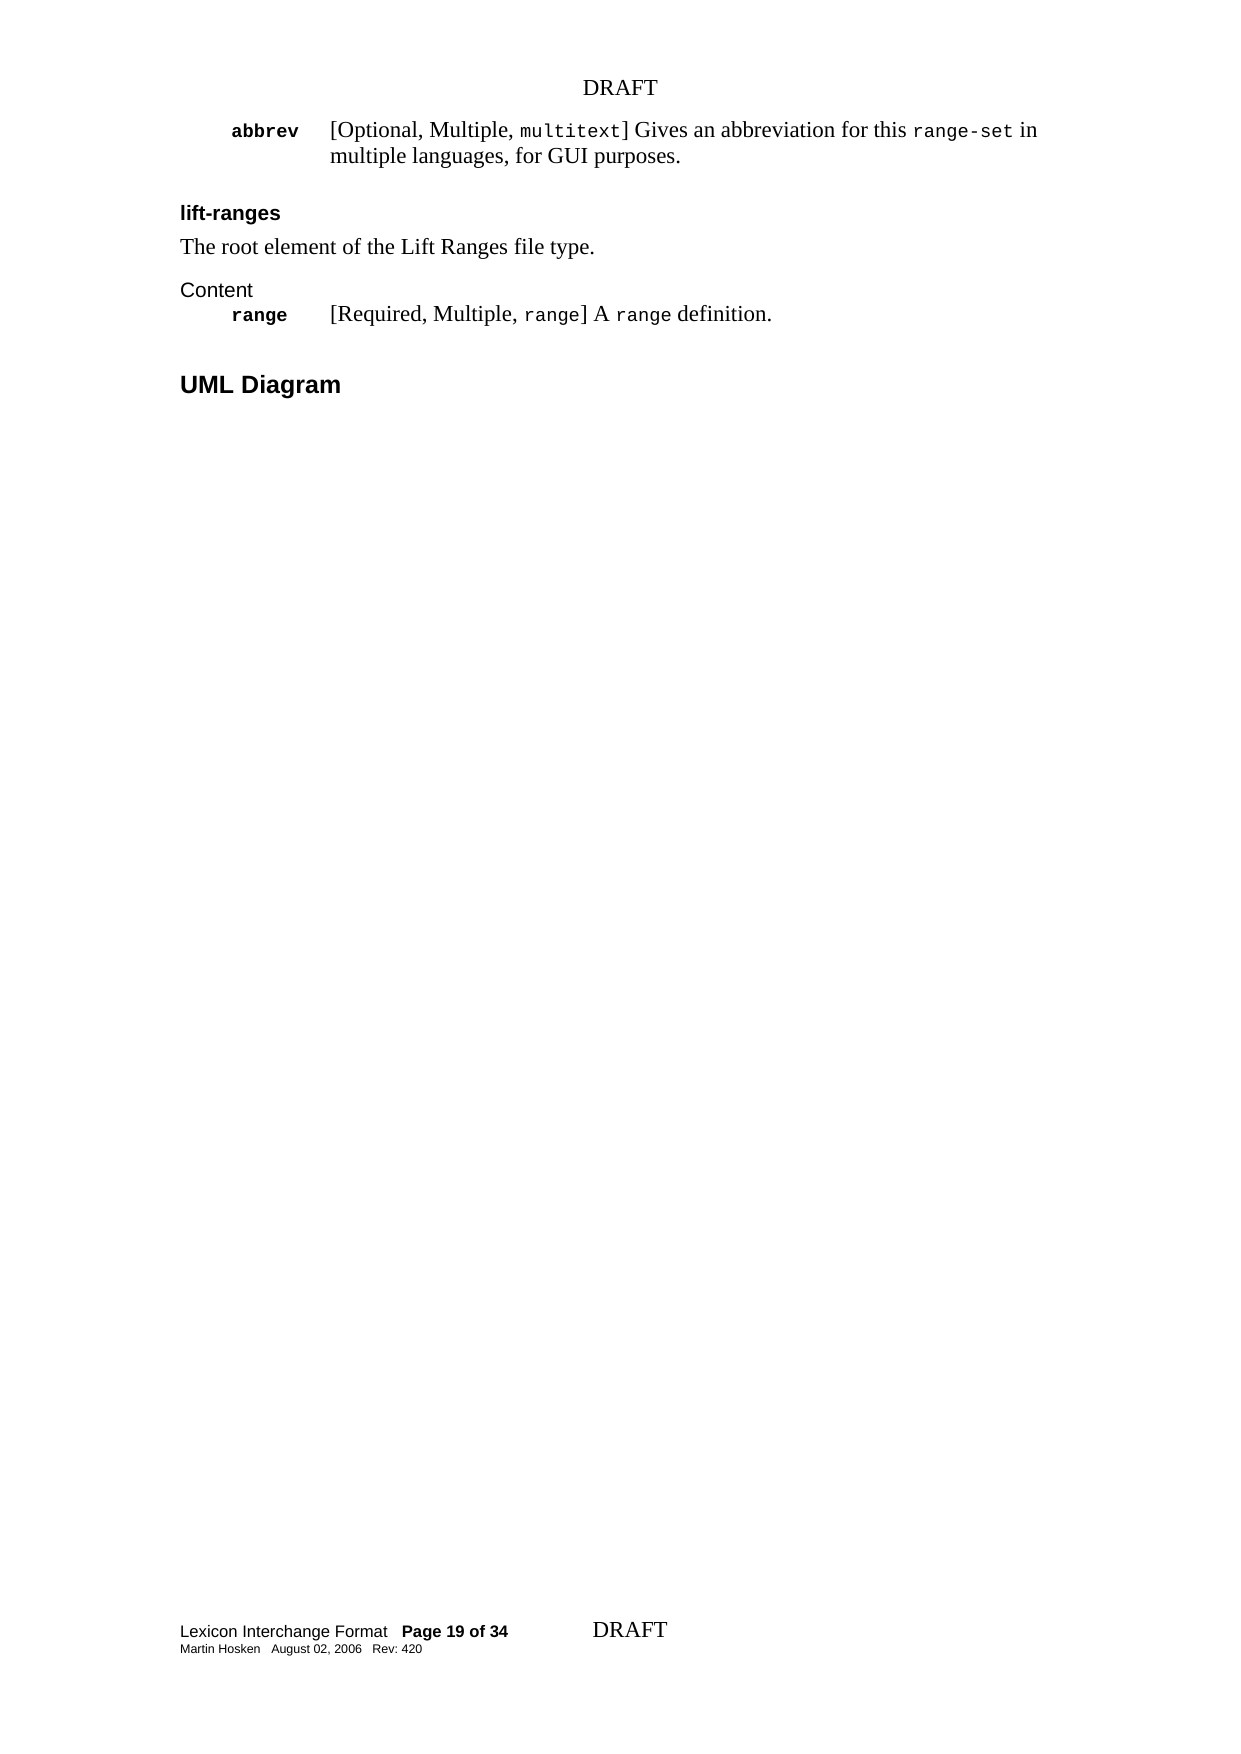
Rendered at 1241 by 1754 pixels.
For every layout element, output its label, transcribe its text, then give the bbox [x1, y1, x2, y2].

subtitle lift-ranges [180, 202, 1061, 225]
text abbrev [Optional, Multiple, multitext] Gives an abbreviation for this range-set in multiple languages, for GUI purposes. [231, 117, 1061, 168]
subtitle Content [180, 278, 1061, 301]
text The root element of the Lift Ranges file type. [180, 234, 1061, 259]
text range [Required, Multiple, range] A range definition. [231, 301, 1061, 327]
subtitle UML Diagram [180, 371, 1061, 399]
